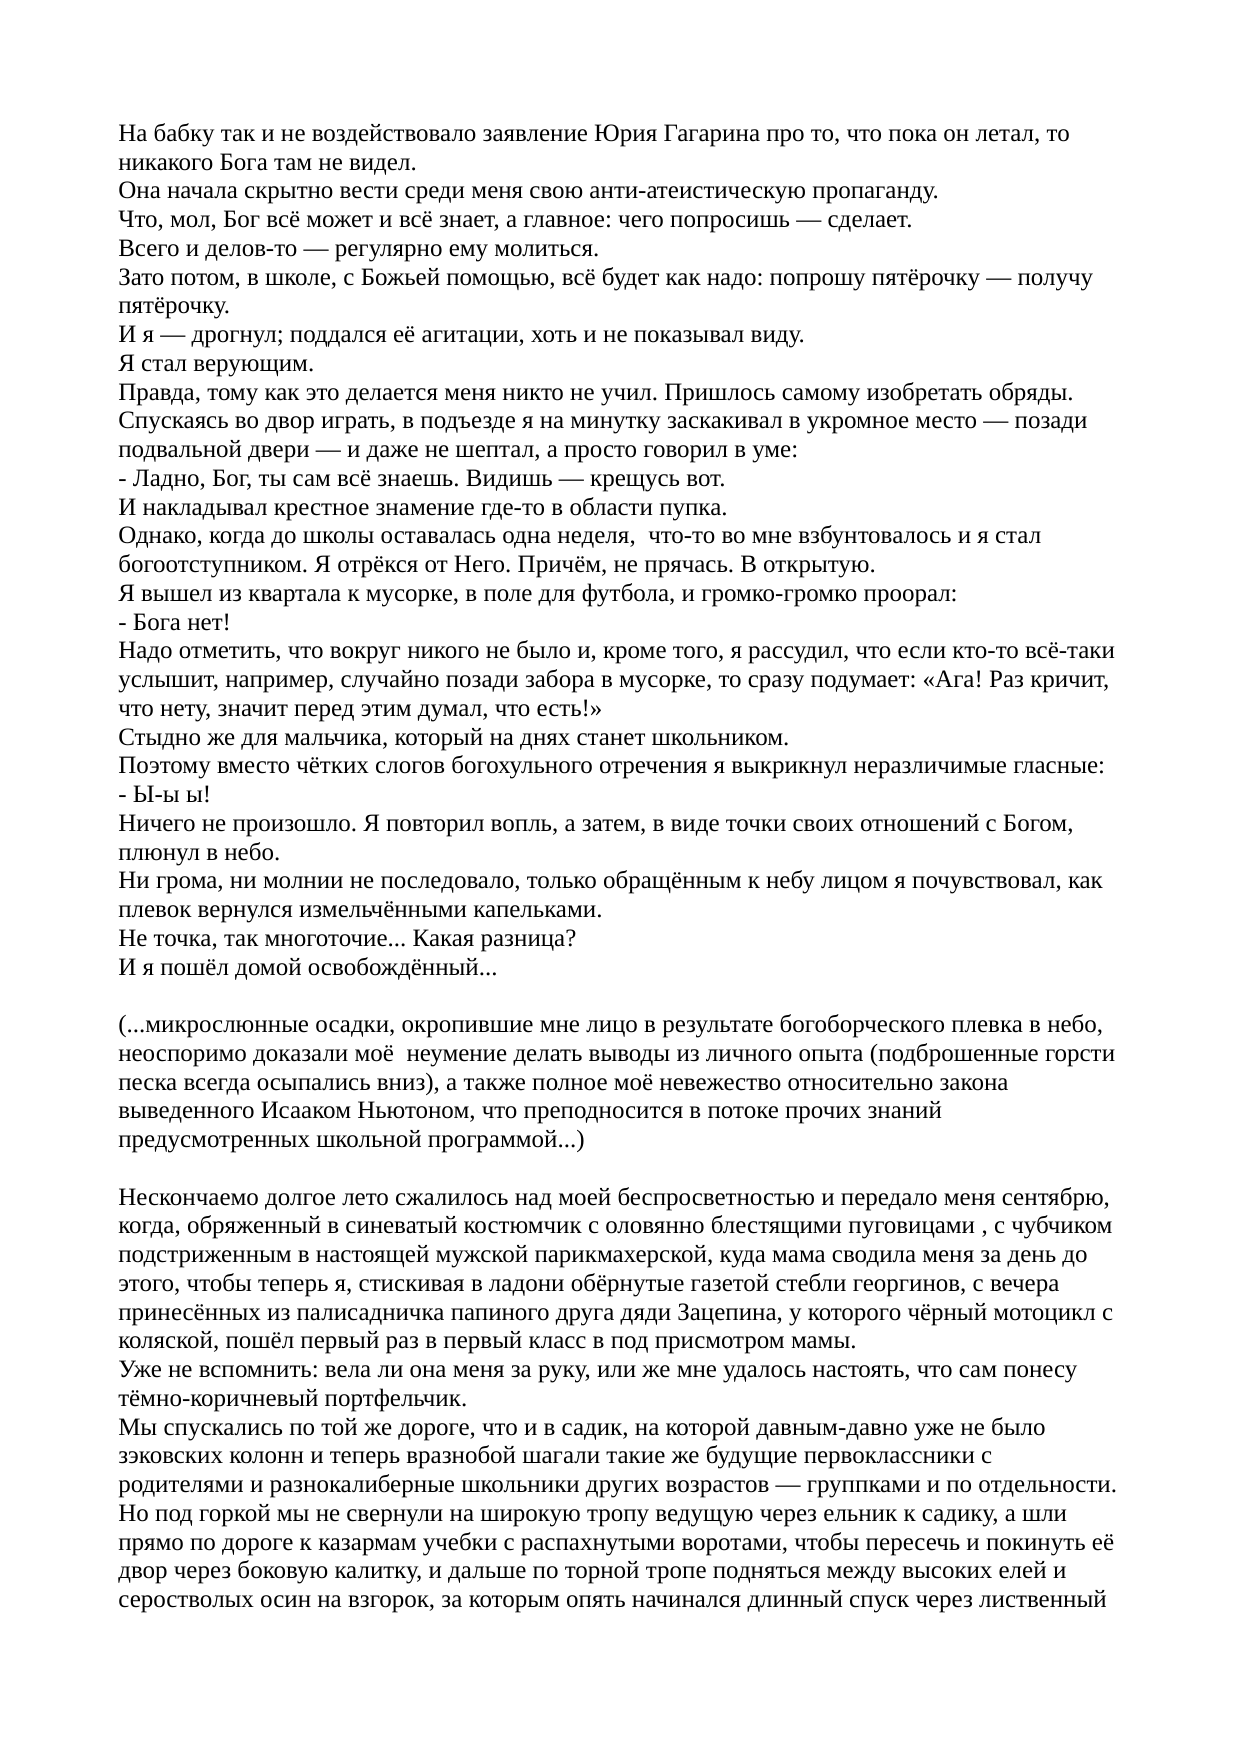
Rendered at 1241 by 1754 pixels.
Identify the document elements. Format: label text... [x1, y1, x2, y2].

text И я пошёл домой освобождённый... [118, 952, 1122, 981]
text Уже не вспомнить: вела ли она меня за руку, или же мне удалось настоять, что сам понесу тёмно-коричневый портфельчик. [118, 1354, 1122, 1412]
text Стыдно же для мальчика, который на днях станет школьником. [118, 722, 1122, 751]
text Надо отметить, что вокруг никого не было и, кроме того, я рассудил, что если кто-то всё-таки услышит, например, случайно позади забора в мусорке, то сразу подумает: «Ага! Раз кричит, что нету, значит перед этим думал, что есть!» [118, 636, 1122, 722]
text Я вышел из квартала к мусорке, в поле для футбола, и громко-громко проорал: [118, 578, 1122, 607]
text И я — дрогнул; поддался её агитации, хоть и не показывал виду. [118, 319, 1122, 348]
text Но под горкой мы не свернули на широкую тропу ведущую через ельник к садику, а шли прямо по дороге к казармам учебки с распахнутыми воротами, чтобы пересечь и покинуть её двор через боковую калитку, и дальше по торной тропе подняться между высоких елей и серостволых осин на взгорок, за которым опять начинался длинный спуск через лиственный [118, 1498, 1122, 1613]
text - Ы-ы ы! [118, 779, 1122, 808]
text Однако, когда до школы оставалась одна неделя, что-то во мне взбунтовалось и я стал богоотступником. Я отрёкся от Него. Причём, не прячась. В открытую. [118, 521, 1122, 578]
text Ничего не произошло. Я повторил вопль, а затем, в виде точки своих отношений с Богом, плюнул в небо. [118, 808, 1122, 866]
text - Ладно, Бог, ты сам всё знаешь. Видишь — крещусь вот. [118, 463, 1122, 492]
text Зато потом, в школе, с Божьей помощью, всё будет как надо: попрошу пятёрочку — получу пятёрочку. [118, 262, 1122, 319]
text Она начала скрытно вести среди меня свою анти-атеистическую пропаганду. [118, 176, 1122, 204]
text На бабку так и не воздействовало заявление Юрия Гагарина про то, что пока он летал, то никакого Бога там не видел. [118, 118, 1122, 176]
text Мы спускались по той же дороге, что и в садик, на которой давным-давно уже не было зэковских колонн и теперь вразнобой шагали такие же будущие первоклассники с родителями и разнокалиберные школьники других возрастов — группками и по отдельности. [118, 1412, 1122, 1498]
text Ни грома, ни молнии не последовало, только обращённым к небу лицом я почувствовал, как плевок вернулся измельчёнными капельками. [118, 866, 1122, 923]
text Всего и делов-то — регулярно ему молиться. [118, 233, 1122, 262]
text - Бога нет! [118, 607, 1122, 636]
text И накладывал крестное знамение где-то в области пупка. [118, 492, 1122, 521]
text Нескончаемо долгое лето сжалилось над моей беспросветностью и передало меня сентябрю, когда, обряженный в синеватый костюмчик с оловянно блестящими пуговицами , с чубчиком подстриженным в настоящей мужской парикмахерской, куда мама сводила меня за день до этого, чтобы теперь я, стискивая в ладони обёрнутые газетой стебли георгинов, с вечера принесённых из палисадничка папиного друга дяди Зацепина, у которого чёрный мотоцикл с коляской, пошёл первый раз в первый класс в под присмотром мамы. [118, 1182, 1122, 1354]
text (...микрослюнные осадки, окропившие мне лицо в результате богоборческого плевка в небо, неоспоримо доказали моё неумение делать выводы из личного опыта (подброшенные горсти песка всегда осыпались вниз), а также полное моё невежество относительно закона выведенного Исааком Ньютоном, что преподносится в потоке прочих знаний предусмотренных школьной программой...) [118, 1009, 1122, 1153]
text Поэтому вместо чётких слогов богохульного отречения я выкрикнул неразличимые гласные: [118, 751, 1122, 779]
text Спускаясь во двор играть, в подъезде я на минутку заскакивал в укромное место — позади подвальной двери — и даже не шептал, а просто говорил в уме: [118, 406, 1122, 463]
text Я стал верующим. [118, 348, 1122, 377]
text Правда, тому как это делается меня никто не учил. Пришлось самому изобретать обряды. [118, 377, 1122, 406]
text Не точка, так многоточие... Какая разница? [118, 923, 1122, 952]
text Что, мол, Бог всё может и всё знает, а главное: чего попросишь — сделает. [118, 204, 1122, 233]
